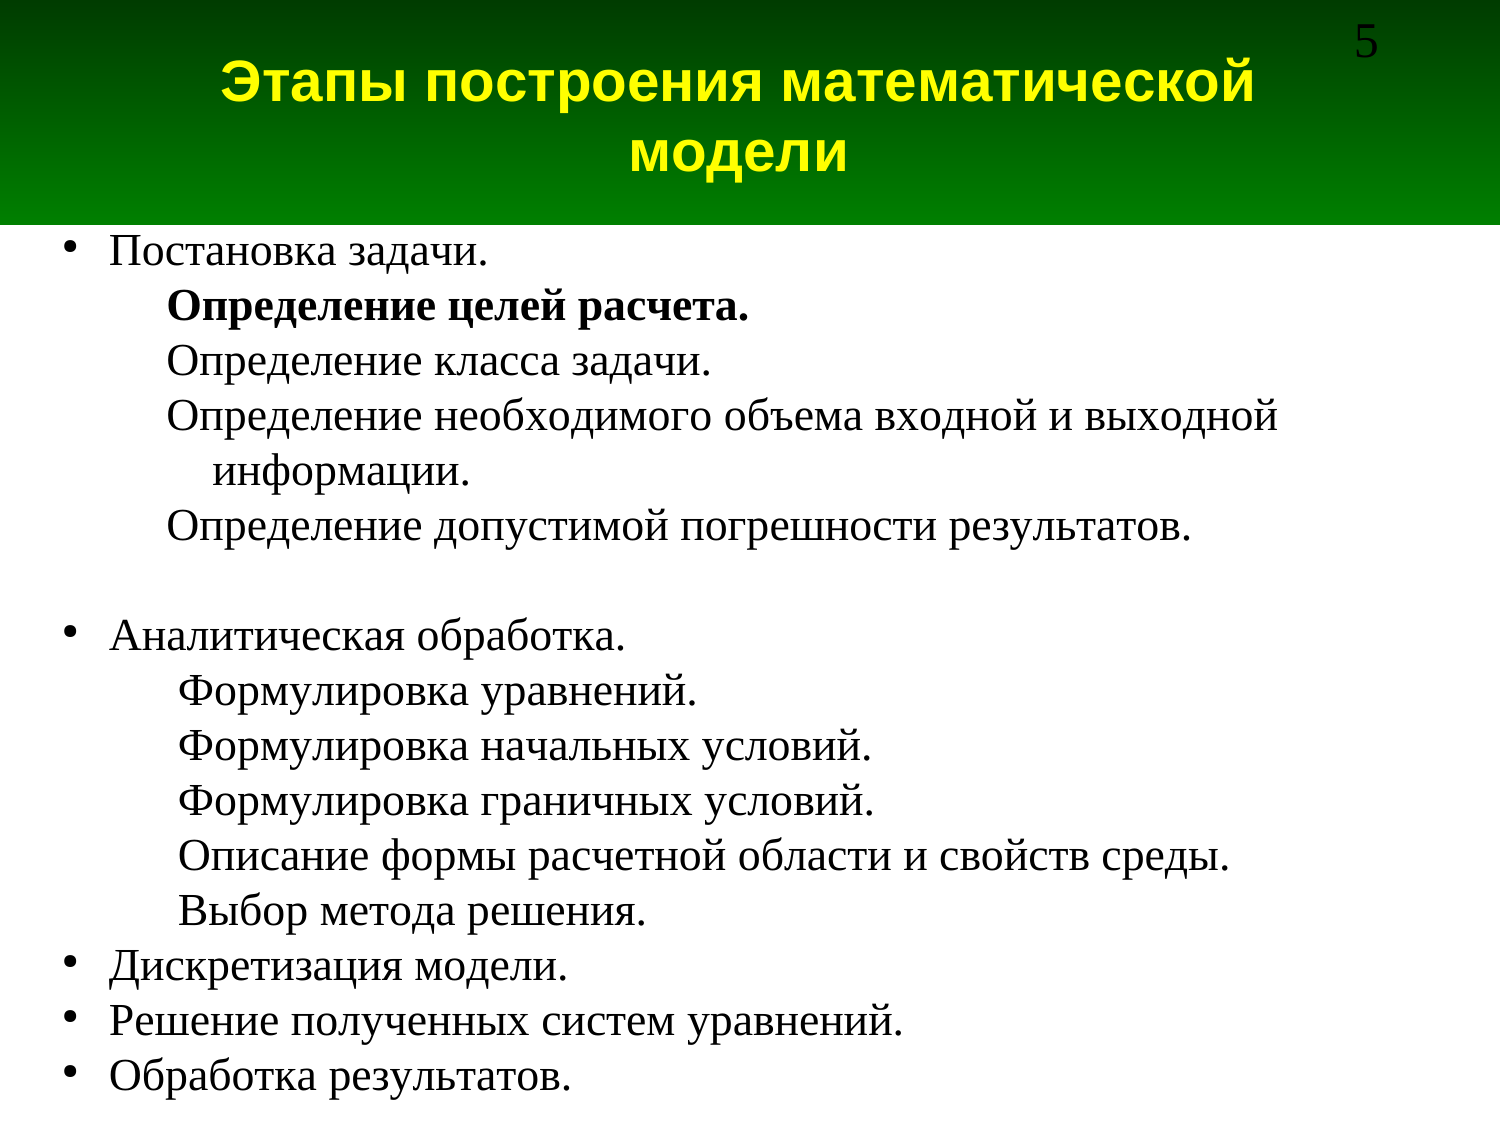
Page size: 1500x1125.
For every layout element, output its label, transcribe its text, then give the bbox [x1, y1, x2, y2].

title Этапы построения математической модели [88, 18, 1389, 207]
text_box Постановка задачи. Определение целей расчета. Определение класса задачи. Определение необходимого объема входной и выходной информации. Определение допустимой погрешности результатов. Аналитическая обработка. Формулировка уравнений. Формулировка начальных условий. Формулировка граничных условий. Описание формы расчетной области и свойств среды. Выбор метода решения. Дискретизация модели. Решение полученных систем уравнений. Обработка результатов. [47, 212, 1477, 1125]
